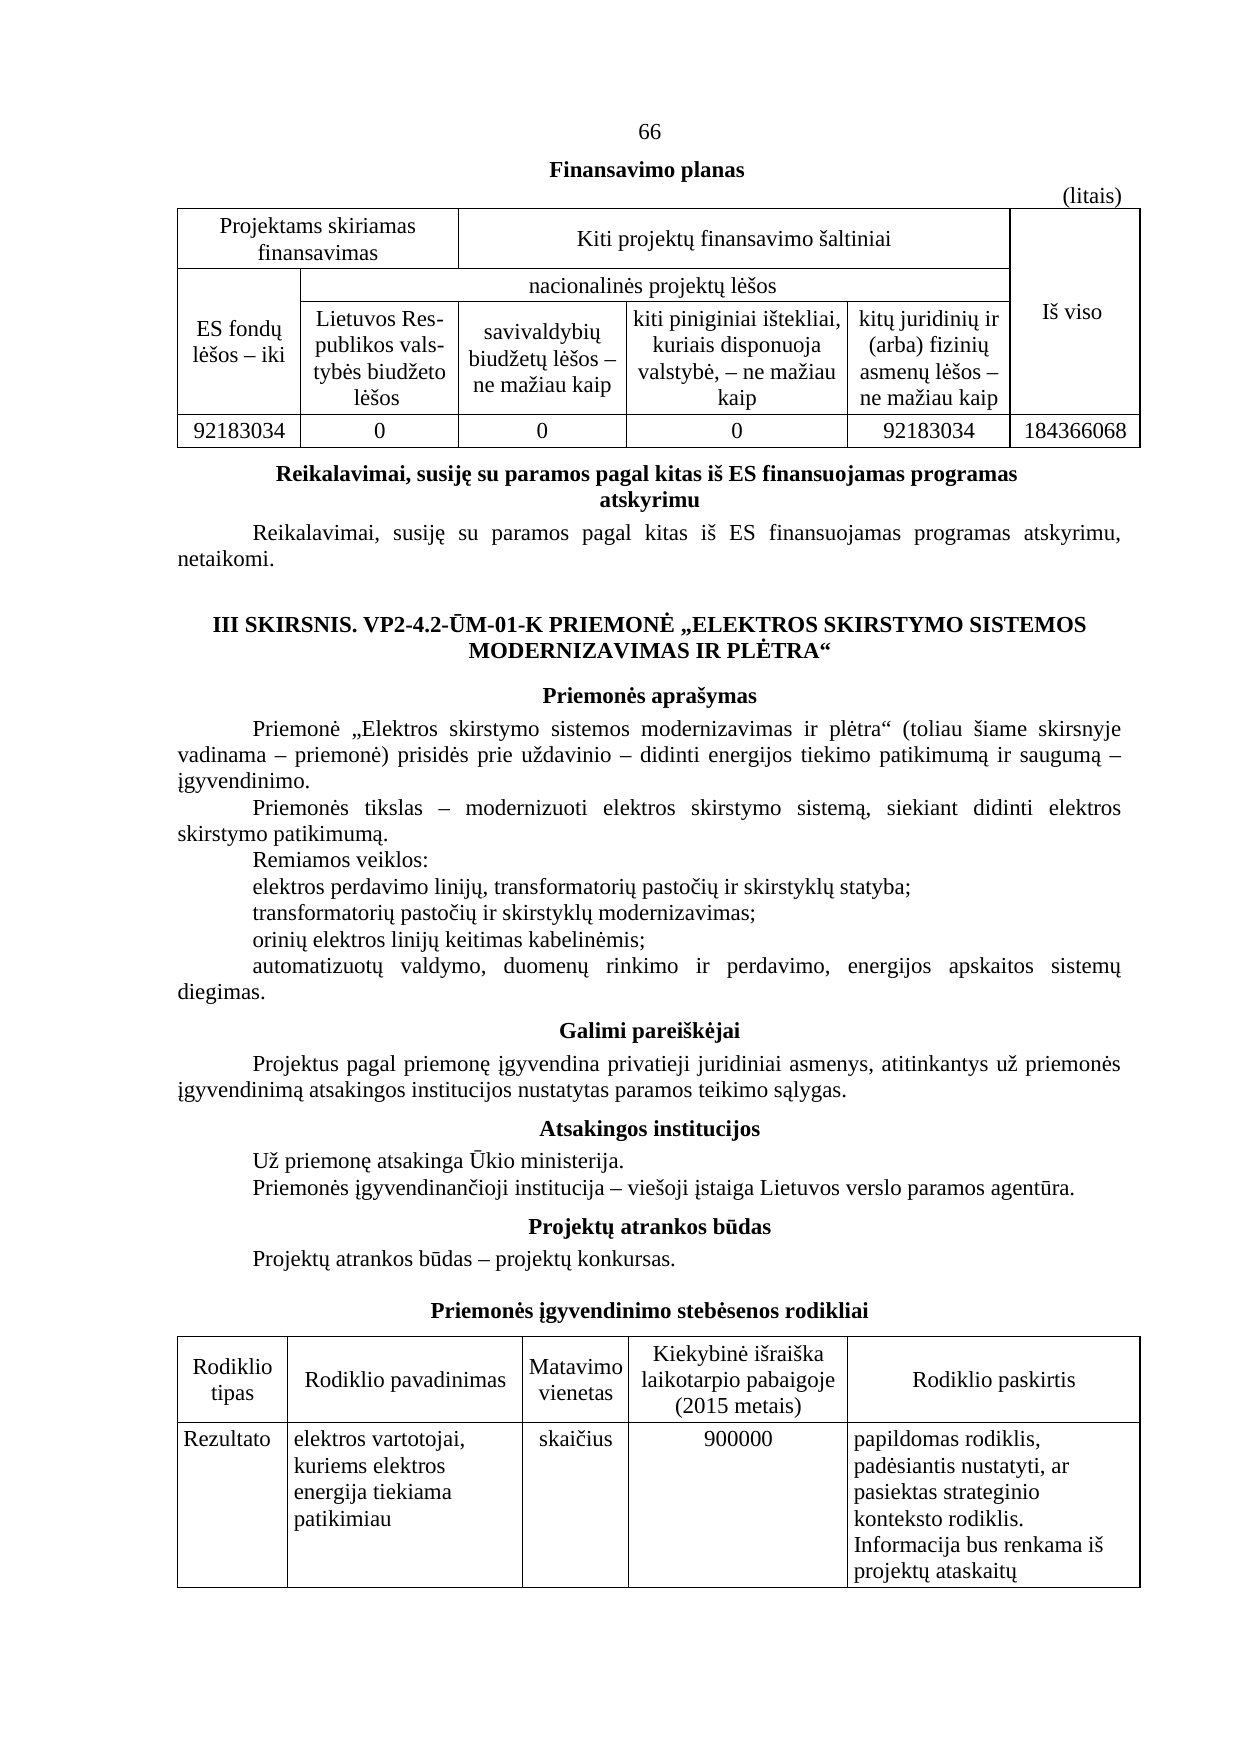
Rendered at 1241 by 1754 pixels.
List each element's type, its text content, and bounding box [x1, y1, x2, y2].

table_cell 92183034 [848, 415, 1009, 447]
table_cell kiti piniginiai ištekliai, kuriais disponuoja valstybė, – ne mažiau kaip [627, 302, 847, 413]
table_header Projektams skiriamas finansavimas [178, 209, 458, 268]
table_cell skaičius [523, 1423, 628, 1587]
text transformatorių pastočių ir skirstyklų modernizavimas; [177, 899, 1122, 926]
text Finansavimo planas [177, 156, 1122, 182]
table_cell 184366068 [1011, 415, 1139, 447]
table_cell Rezultato [178, 1423, 287, 1587]
table_cell elektros vartotojai, kuriems elektros energija tiekiama patikimiau [288, 1423, 522, 1587]
table_cell savivaldybių biudžetų lėšos – ne mažiau kaip [459, 302, 626, 413]
table_header Rodiklio paskirtis [848, 1337, 1139, 1422]
text Projektus pagal priemonę įgyvendina privatieji juridiniai asmenys, atitinkantys už priemonės įgyvendinimą atsakingos institucijos nustatytas paramos teikimo sąlygas. [177, 1050, 1122, 1102]
table_header Matavimo vienetas [523, 1337, 628, 1422]
table_cell Lietuvos Res­publikos vals­ty­bės biudžeto lėšos [301, 302, 458, 413]
table_cell 0 [459, 415, 626, 447]
table_header Iš viso [1011, 209, 1139, 413]
text Reikalavimai, susiję su paramos pagal kitas iš ES finansuojamas programas atskyrimu, netaikomi. [177, 519, 1122, 572]
table_cell 0 [627, 415, 847, 447]
text orinių elektros linijų keitimas kabelinėmis; [177, 926, 1122, 952]
text Priemonės tikslas – modernizuoti elektros skirstymo sistemą, siekiant didinti elektros skirstymo patikimumą. [177, 794, 1122, 847]
text automatizuotų valdymo, duomenų rinkimo ir perdavimo, energijos apskaitos sistemų diegimas. [177, 952, 1122, 1005]
table_header Rodiklio tipas [178, 1337, 287, 1422]
text Priemonė „Elektros skirstymo sistemos modernizavimas ir plėtra“ (toliau šiame skirsnyje vadinama – priemonė) prisidės prie uždavinio – didinti energijos tiekimo patikimumą ir saugumą – įgyvendinimo. [177, 715, 1122, 794]
text Remiamos veiklos: [177, 847, 1122, 873]
text Projektų atrankos būdas – projektų konkursas. [177, 1245, 1122, 1272]
text elektros perdavimo linijų, transformatorių pastočių ir skirstyklų statyba; [177, 873, 1122, 899]
text Priemonės įgyvendinimo stebėsenos rodikliai [177, 1297, 1122, 1323]
table_cell 92183034 [178, 415, 300, 447]
table_cell 0 [301, 415, 458, 447]
text Už priemonę atsakinga Ūkio ministerija. [177, 1148, 1122, 1174]
text Projektų atrankos būdas [177, 1213, 1122, 1239]
table_header Kiti projektų finansavimo šaltiniai [459, 209, 1009, 268]
text (litais) [177, 182, 1122, 208]
table_header Rodiklio pavadinimas [288, 1337, 522, 1422]
text Priemonės aprašymas [177, 682, 1122, 708]
table_cell nacionalinės projektų lėšos [301, 269, 1009, 301]
text Reikalavimai, susiję su paramos pagal kitas iš ES finansuojamas programas atskyrimu [177, 460, 1122, 513]
table_cell kitų juridinių ir (arba) fizinių asmenų lėšos – ne mažiau kaip [848, 302, 1009, 413]
table_header Kiekybinė išraiška laikotarpio pabaigoje (2015 metais) [629, 1337, 847, 1422]
table_cell ES fondų lėšos – iki [178, 269, 300, 413]
table_cell papildomas rodiklis, padėsiantis nustatyti, ar pasiektas strateginio konteksto rodiklis. Informacija bus renkama iš projektų ataskaitų [848, 1423, 1139, 1587]
text Atsakingos institucijos [177, 1115, 1122, 1141]
text Galimi pareiškėjai [177, 1017, 1122, 1043]
text Priemonės įgyvendinančioji institucija – viešoji įstaiga Lietuvos verslo paramos agentūra. [177, 1174, 1122, 1200]
table_cell 900000 [629, 1423, 847, 1587]
subtitle III SKIRSNIS. VP2-4.2-ŪM-01-K priemonė „Elektros skirstymo sistemos modernizavimas ir plėtra“ [177, 611, 1122, 663]
